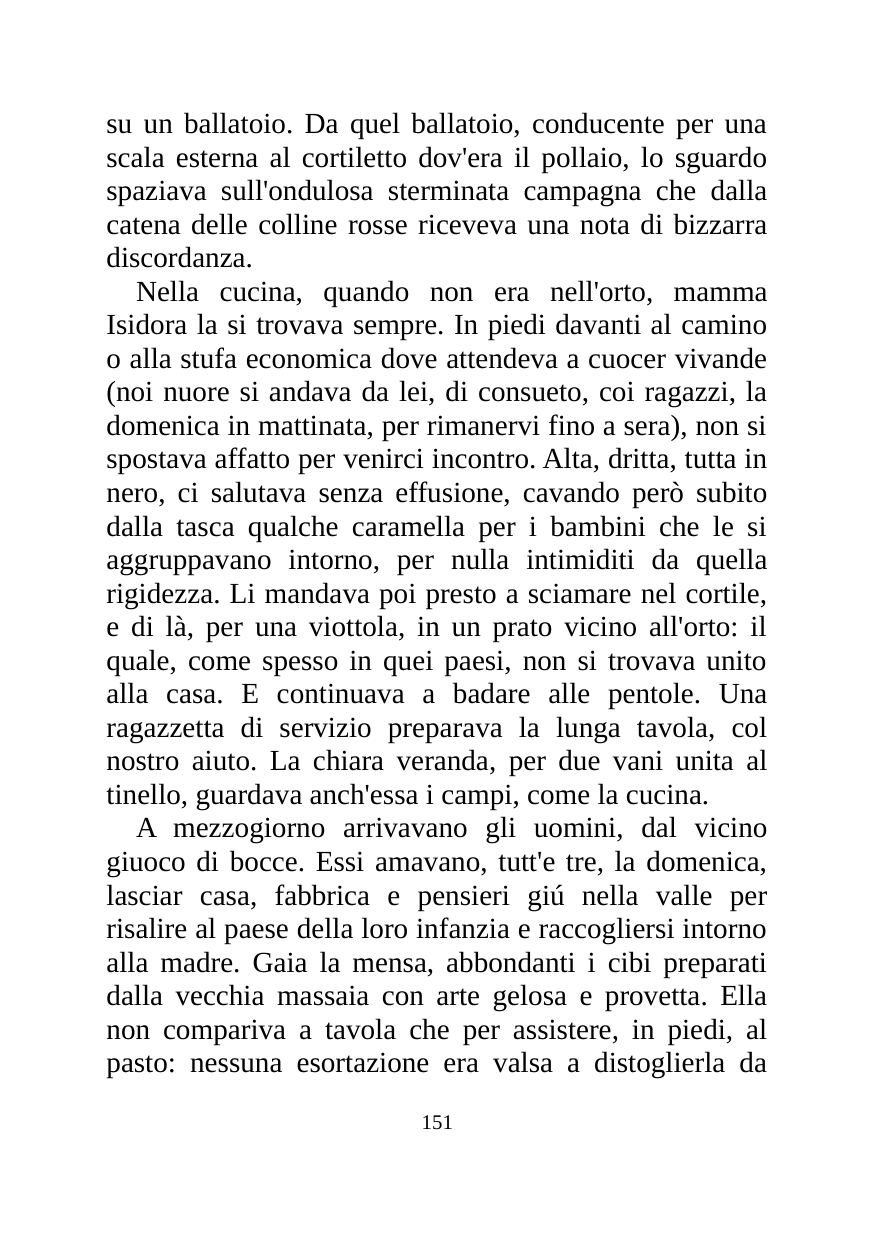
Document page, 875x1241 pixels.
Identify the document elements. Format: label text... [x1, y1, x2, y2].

text A mezzogiorno arrivavano gli uomini, dal vicino giuoco di bocce. Essi amavano, tutt'e tre, la domenica, lasciar casa, fabbrica e pensieri giú nella valle per risalire al paese della loro infanzia e raccogliersi intorno alla madre. Gaia la mensa, abbondanti i cibi preparati dalla vecchia massaia con arte gelosa e provetta. Ella non compariva a tavola che per assistere, in piedi, al pasto: nessuna esortazione era valsa a distoglierla da [106, 811, 768, 1079]
text Nella cucina, quando non era nell'orto, mamma Isidora la si trovava sempre. In piedi davanti al camino o alla stufa economica dove attendeva a cuocer vivande (noi nuore si andava da lei, di consueto, coi ragazzi, la domenica in mattinata, per rimanervi fino a sera), non si spostava affatto per venirci incontro. Alta, dritta, tutta in nero, ci salutava senza effusione, cavando però subito dalla tasca qualche caramella per i bambini che le si aggruppavano intorno, per nulla intimiditi da quella rigidezza. Li mandava poi presto a sciamare nel cortile, e di là, per una viottola, in un prato vicino all'orto: il quale, come spesso in quei paesi, non si trovava unito alla casa. E continuava a badare alle pentole. Una ragazzetta di servizio preparava la lunga tavola, col nostro aiuto. La chiara veranda, per due vani unita al tinello, guardava anch'essa i campi, come la cucina. [106, 274, 768, 811]
text su un ballatoio. Da quel ballatoio, conducente per una scala esterna al cortiletto dov'era il pollaio, lo sguardo spaziava sull'ondulosa sterminata campagna che dalla catena delle colline rosse riceveva una nota di bizzarra discordanza. [106, 106, 768, 274]
